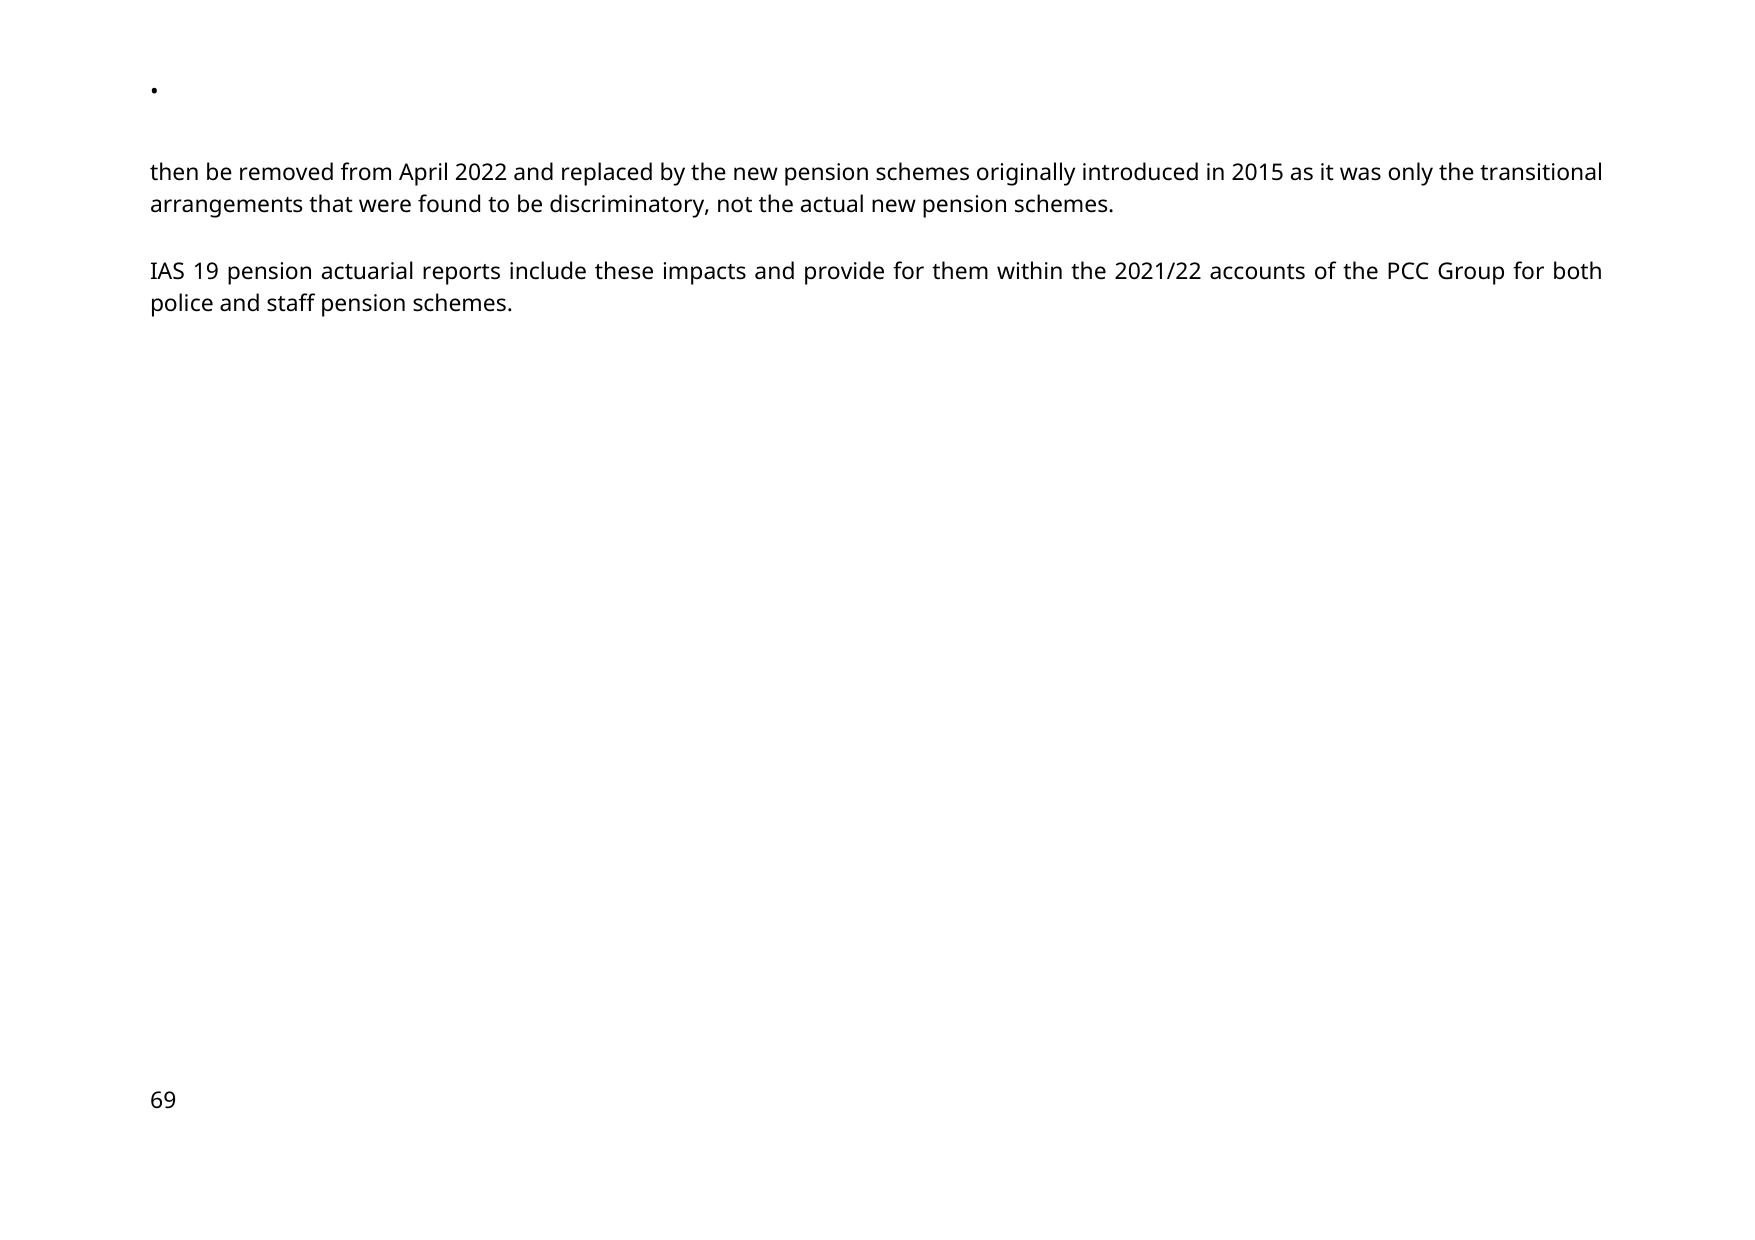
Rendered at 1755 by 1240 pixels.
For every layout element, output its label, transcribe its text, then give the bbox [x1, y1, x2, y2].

text then be removed from April 2022 and replaced by the new pension schemes originally introduced in 2015 as it was only the transitional arrangements that were found to be discriminatory, not the actual new pension schemes. [150, 156, 1605, 219]
text IAS 19 pension actuarial reports include these impacts and provide for them within the 2021/22 accounts of the PCC Group for both police and staff pension schemes. [150, 255, 1605, 318]
